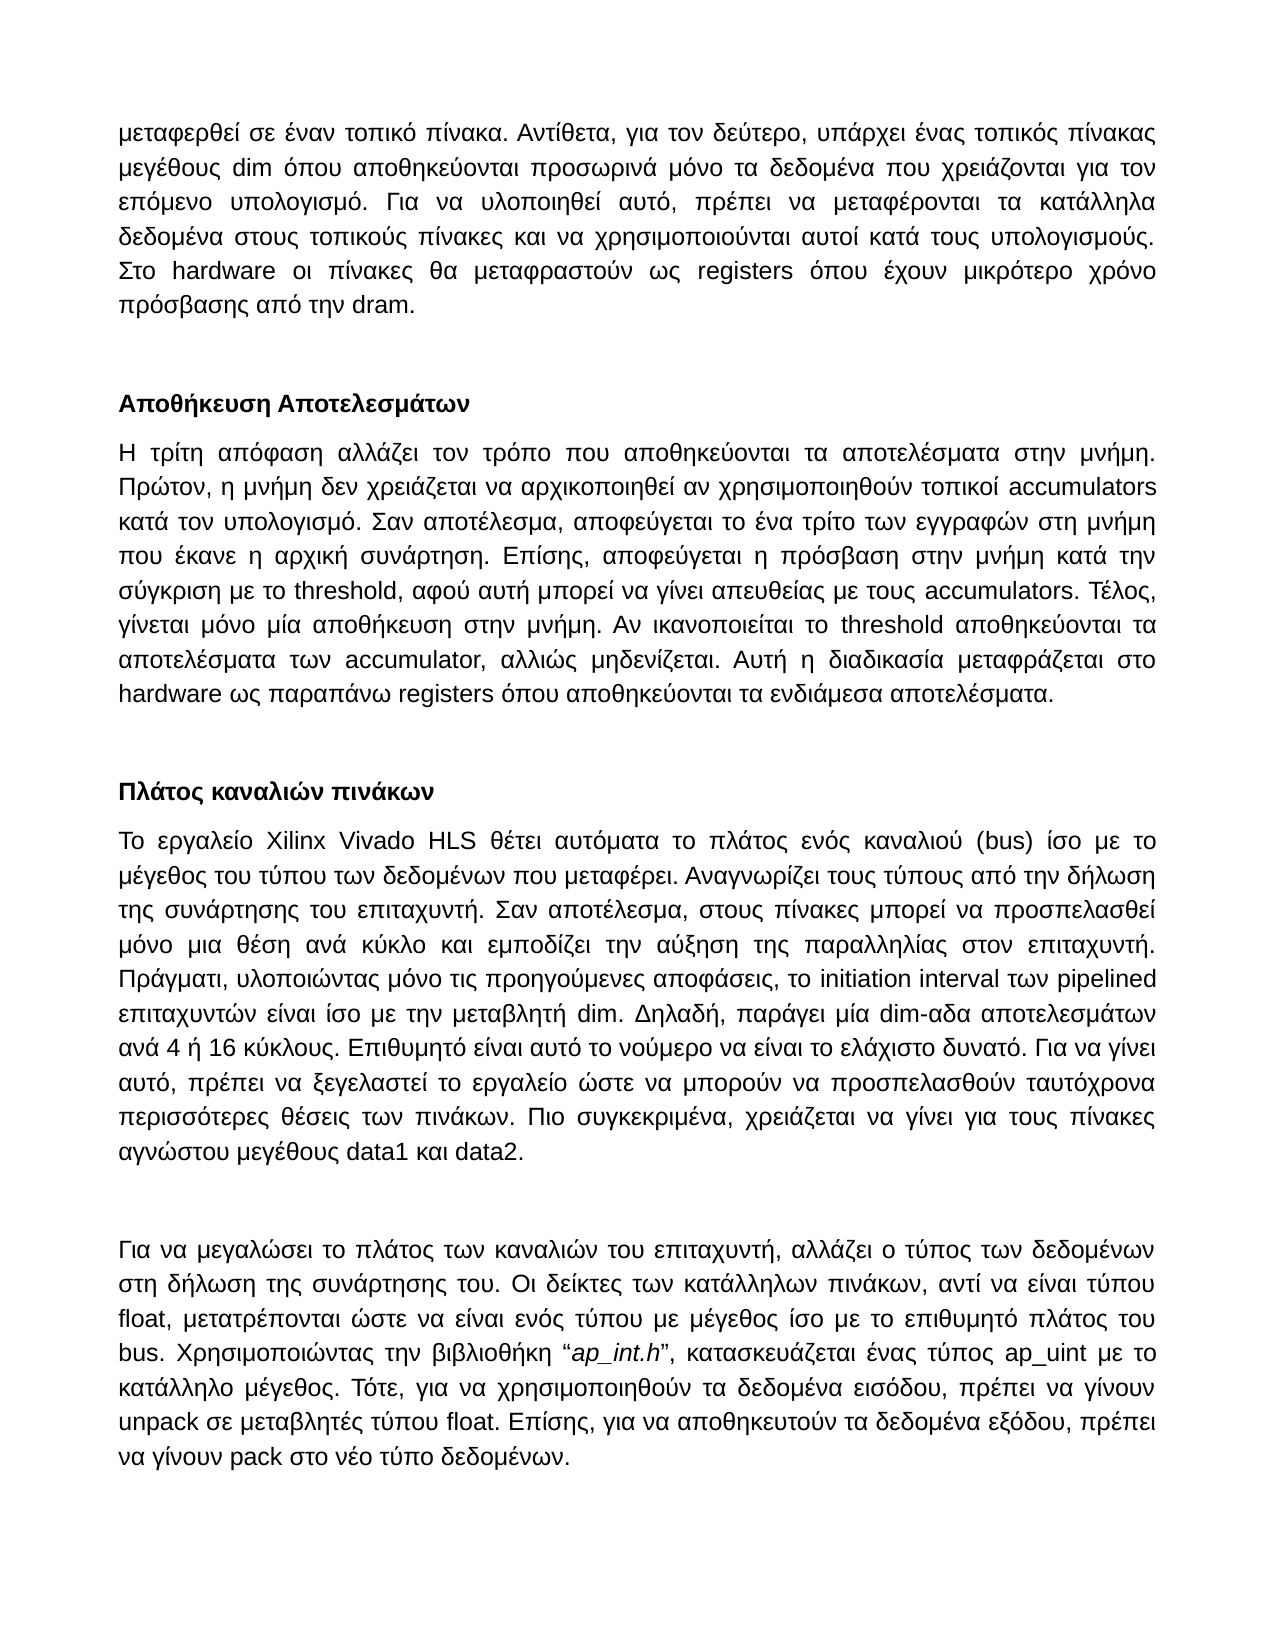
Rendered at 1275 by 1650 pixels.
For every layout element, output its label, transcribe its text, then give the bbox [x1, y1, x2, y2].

text μεταφερθεί σε έναν τοπικό πίνακα. Αντίθετα, για τον δεύτερο, υπάρχει ένας τοπικός πίνακας μεγέθους dim όπου αποθηκεύονται προσωρινά μόνο τα δεδομένα που χρειάζονται για τον επόμενο υπολογισμό. Για να υλοποιηθεί αυτό, πρέπει να μεταφέρονται τα κατάλληλα δεδομένα στους τοπικούς πίνακες και να χρησιμοποιούνται αυτοί κατά τους υπολογισμούς. Στο hardware οι πίνακες θα μεταφραστούν ως registers όπου έχουν μικρότερο χρόνο πρόσβασης από την dram. [118, 118, 1157, 319]
text Πλάτος καναλιών πινάκων [118, 777, 1157, 806]
text Για να μεγαλώσει το πλάτος των καναλιών του επιταχυντή, αλλάζει ο τύπος των δεδομένων στη δήλωση της συνάρτησης του. Οι δείκτες των κατάλληλων πινάκων, αντί να είναι τύπου float, μετατρέπονται ώστε να είναι ενός τύπου με μέγεθος ίσο με το επιθυμητό πλάτος του bus. Χρησιμοποιώντας την βιβλιοθήκη “ap_int.h”, κατασκευάζεται ένας τύπος ap_uint με το κατάλληλο μέγεθος. Τότε, για να χρησιμοποιηθούν τα δεδομένα εισόδου, πρέπει να γίνουν unpack σε μεταβλητές τύπου float. Επίσης, για να αποθηκευτούν τα δεδομένα εξόδου, πρέπει να γίνουν pack στο νέο τύπο δεδομένων. [118, 1235, 1157, 1470]
text Το εργαλείο Xilinx Vivado HLS θέτει αυτόματα το πλάτος ενός καναλιού (bus) ίσο με το μέγεθος του τύπου των δεδομένων που μεταφέρει. Αναγνωρίζει τους τύπους από την δήλωση της συνάρτησης του επιταχυντή. Σαν αποτέλεσμα, στους πίνακες μπορεί να προσπελασθεί μόνο μια θέση ανά κύκλο και εμποδίζει την αύξηση της παραλληλίας στον επιταχυντή. Πράγματι, υλοποιώντας μόνο τις προηγούμενες αποφάσεις, το initiation interval των pipelined επιταχυντών είναι ίσο με την μεταβλητή dim. Δηλαδή, παράγει μία dim-αδα αποτελεσμάτων ανά 4 ή 16 κύκλους. Επιθυμητό είναι αυτό το νούμερο να είναι το ελάχιστο δυνατό. Για να γίνει αυτό, πρέπει να ξεγελαστεί το εργαλείο ώστε να μπορούν να προσπελασθούν ταυτόχρονα περισσότερες θέσεις των πινάκων. Πιο συγκεκριμένα, χρειάζεται να γίνει για τους πίνακες αγνώστου μεγέθους data1 και data2. [118, 826, 1157, 1165]
text Αποθήκευση Αποτελεσμάτων [118, 389, 1157, 417]
text Η τρίτη απόφαση αλλάζει τον τρόπο που αποθηκεύονται τα αποτελέσματα στην μνήμη. Πρώτον, η μνήμη δεν χρειάζεται να αρχικοποιηθεί αν χρησιμοποιηθούν τοπικοί accumulators κατά τον υπολογισμό. Σαν αποτέλεσμα, αποφεύγεται το ένα τρίτο των εγγραφών στη μνήμη που έκανε η αρχική συνάρτηση. Επίσης, αποφεύγεται η πρόσβαση στην μνήμη κατά την σύγκριση με το threshold, αφού αυτή μπορεί να γίνει απευθείας με τους accumulators. Τέλος, γίνεται μόνο μία αποθήκευση στην μνήμη. Αν ικανοποιείται το threshold αποθηκεύονται τα αποτελέσματα των accumulator, αλλιώς μηδενίζεται. Αυτή η διαδικασία μεταφράζεται στο hardware ως παραπάνω registers όπου αποθηκεύονται τα ενδιάμεσα αποτελέσματα. [118, 438, 1157, 708]
